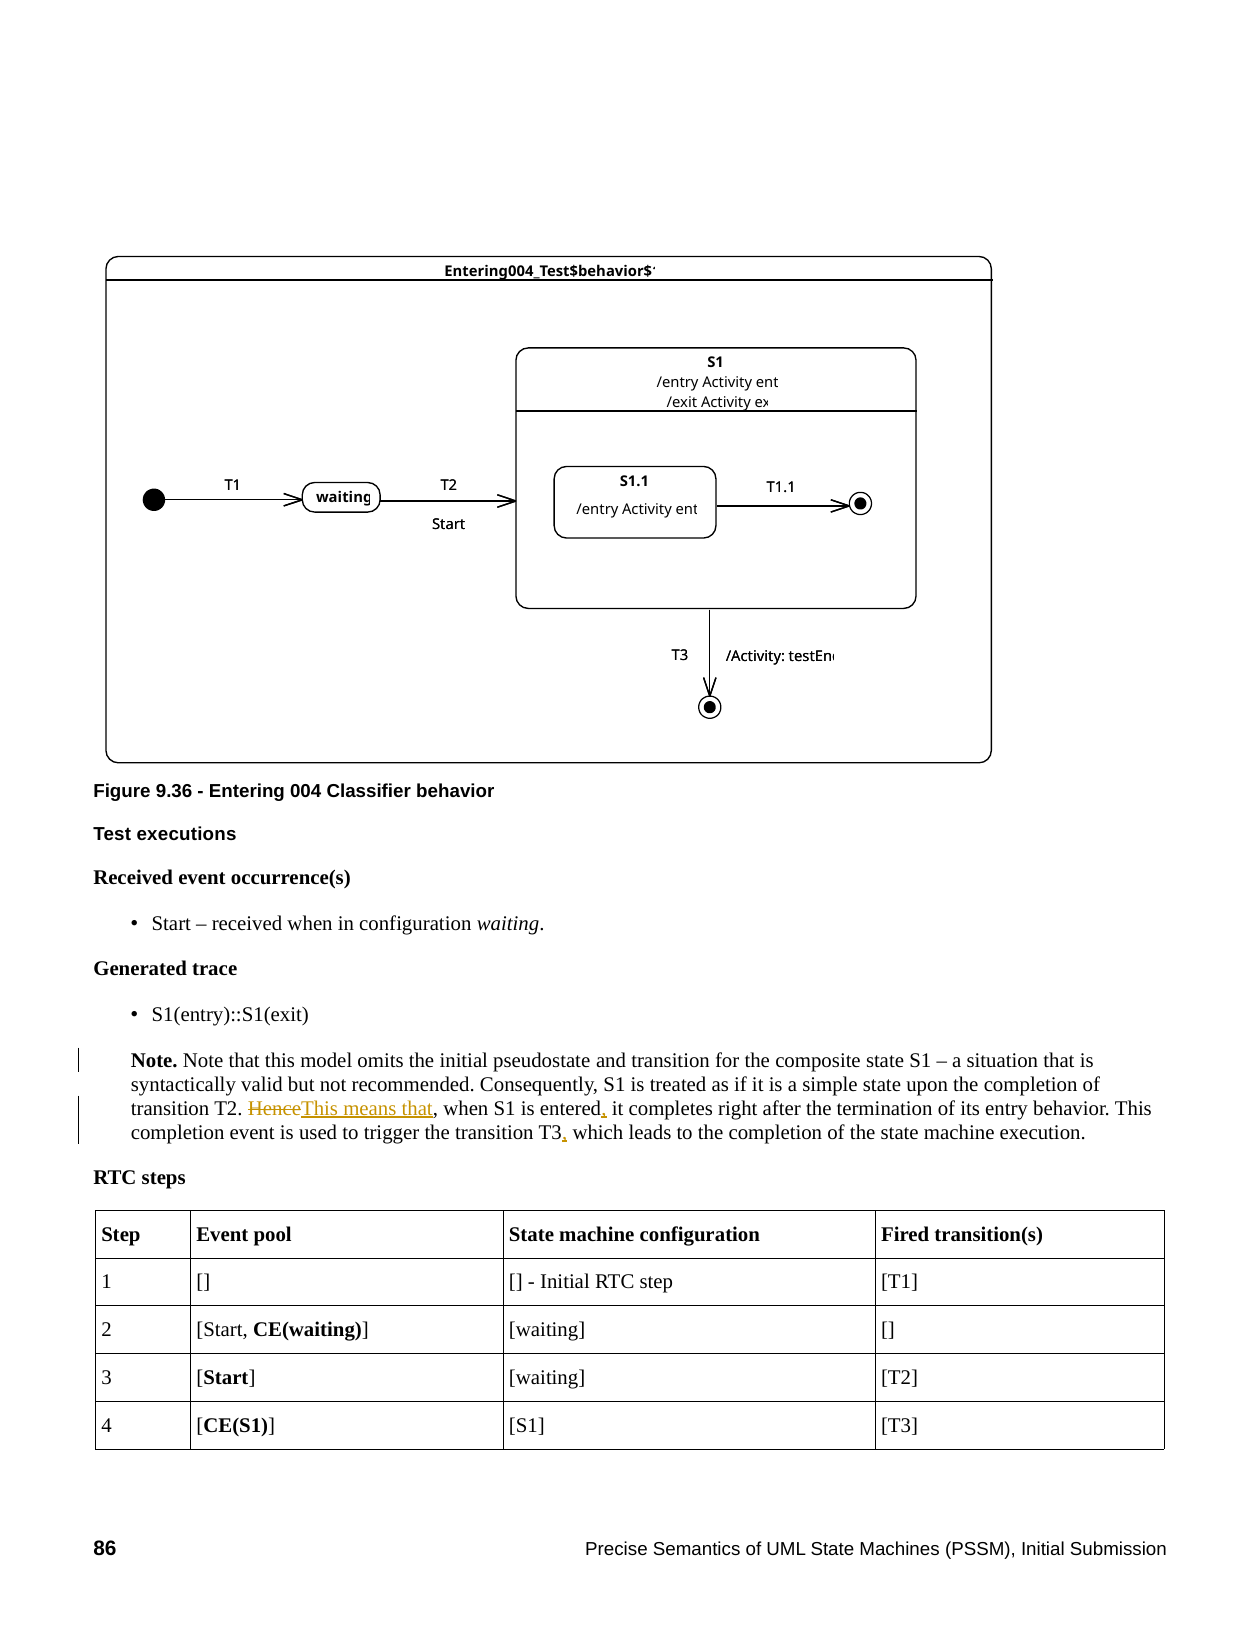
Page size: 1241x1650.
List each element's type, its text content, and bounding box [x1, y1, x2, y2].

text RTC steps [93, 1165, 1164, 1189]
table_cell [CE(S1)] [191, 1402, 503, 1448]
list Start – received when in configuration waiting. [131, 910, 1164, 935]
table_cell [] - Initial RTC step [504, 1259, 875, 1305]
table_cell [T2] [876, 1354, 1164, 1401]
table_header Step [96, 1211, 190, 1258]
table_cell [Start] [191, 1354, 503, 1401]
table_cell 1 [96, 1259, 190, 1305]
table_cell 3 [96, 1354, 190, 1401]
table_cell [T1] [876, 1259, 1164, 1305]
table_cell [] [876, 1306, 1164, 1353]
table_cell 4 [96, 1402, 190, 1448]
text Generated trace [93, 956, 1164, 980]
table_header Event pool [191, 1211, 503, 1258]
text Note. Note that this model omits the initial pseudostate and transition for the composite state S1 – a situation that is syntactically valid but not recommended. Consequently, S1 is treated as if it is a simple state upon the completion of transition T2. This means that, when S1 is entered, it completes right after the termination of its entry behavior. This completion event is used to trigger the transition T3, which leads to the completion of the state machine execution. [131, 1047, 1164, 1144]
list S1(entry)::S1(exit) [131, 1001, 1164, 1026]
table_cell 2 [96, 1306, 190, 1353]
table_header Fired transition(s) [876, 1211, 1164, 1258]
text Figure 9.36 - Entering 004 Classifier behavior [93, 243, 1006, 802]
table_cell [T3] [876, 1402, 1164, 1448]
table_cell [Start, CE(waiting)] [191, 1306, 503, 1353]
table_header State machine configuration [504, 1211, 875, 1258]
text Received event occurrence(s) [93, 865, 1164, 889]
table_cell [] [191, 1259, 503, 1305]
table_cell [waiting] [504, 1306, 875, 1353]
table_cell [waiting] [504, 1354, 875, 1401]
table_cell [S1] [504, 1402, 875, 1448]
subtitle Test executions [93, 231, 1164, 844]
